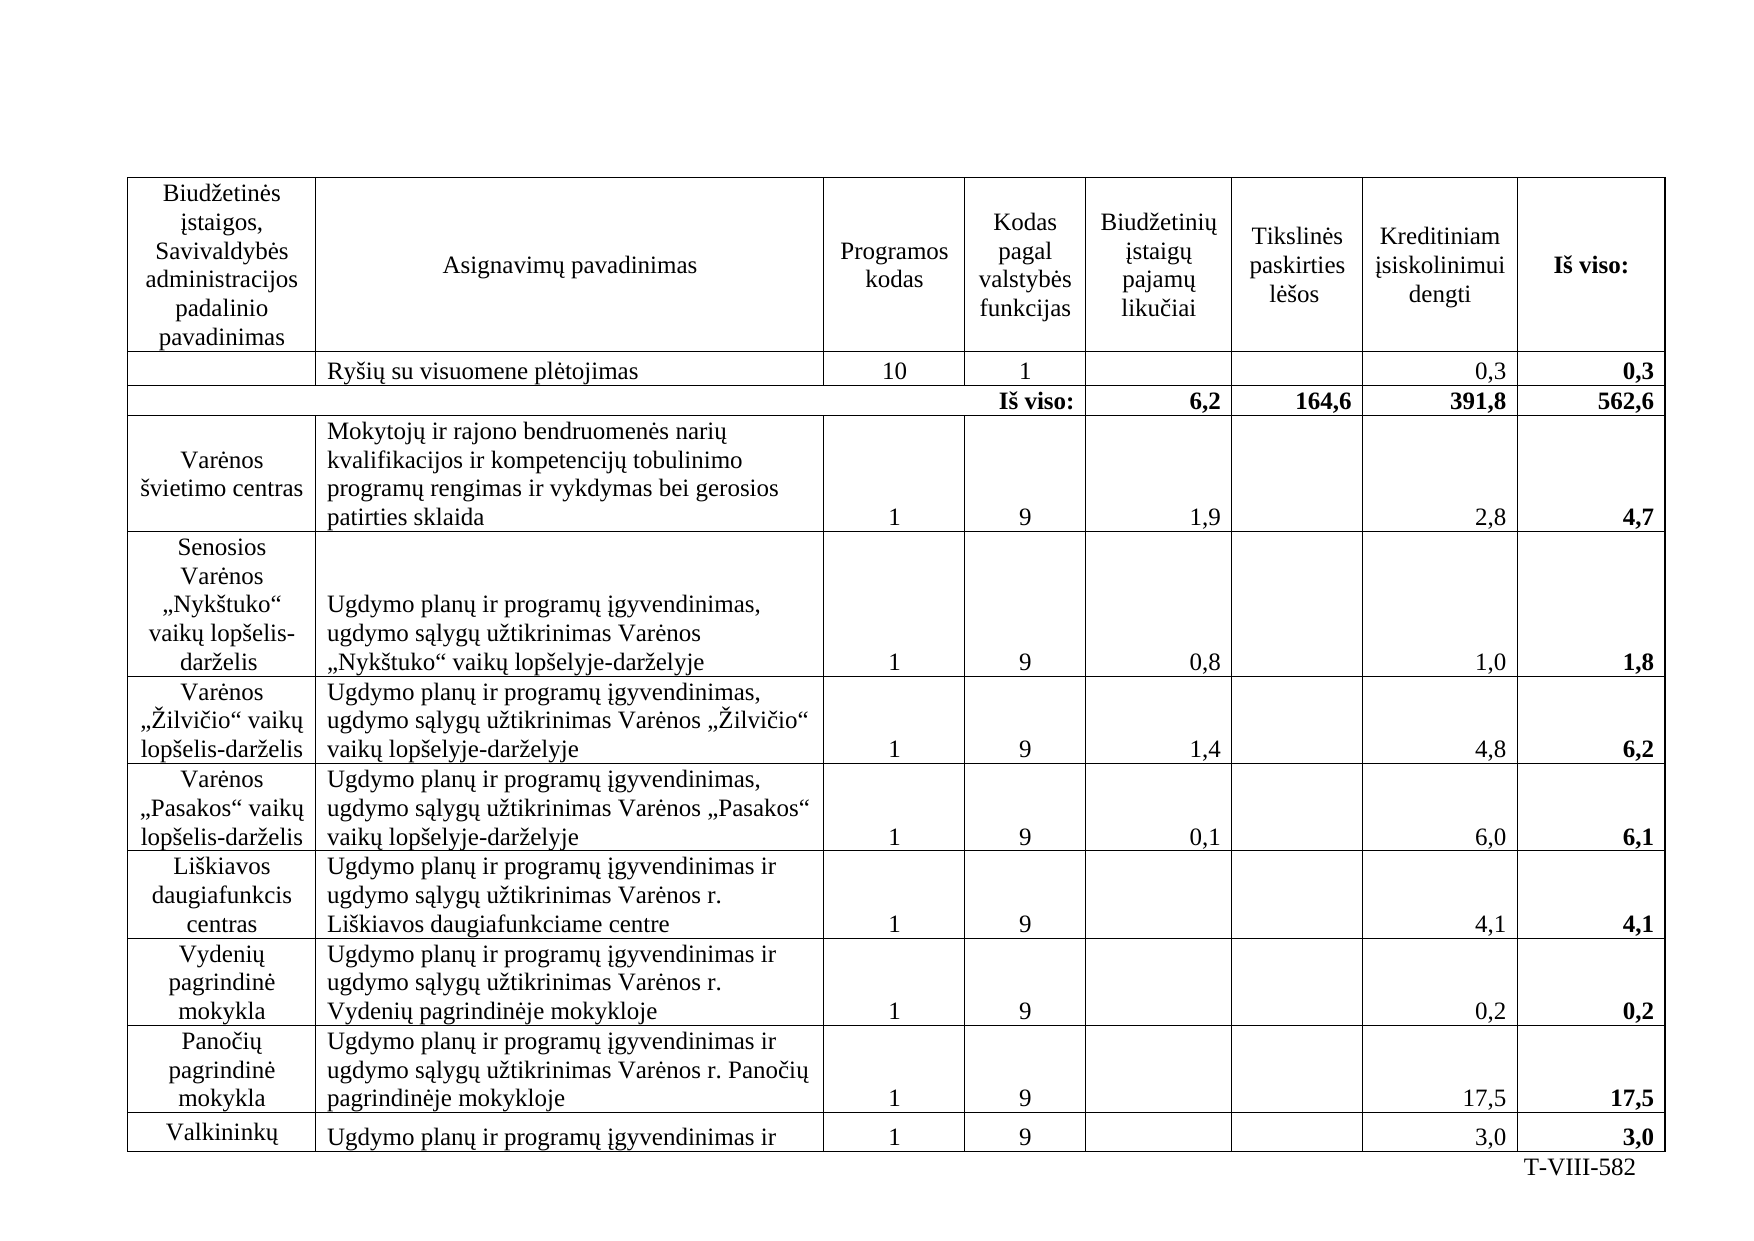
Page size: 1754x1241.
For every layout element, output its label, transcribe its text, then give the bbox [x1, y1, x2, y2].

table_cell 1 [824, 939, 964, 1025]
table_cell 4,7 [1518, 416, 1664, 531]
table_cell Varėnos švietimo centras [128, 416, 315, 531]
table_cell Iš viso: [128, 386, 1085, 415]
table_cell 9 [965, 677, 1085, 763]
table_cell 0,3 [1518, 352, 1664, 385]
table_cell 1 [965, 352, 1085, 385]
table_cell [1232, 532, 1362, 676]
table_cell Liškiavos daugiafunkcis centras [128, 851, 315, 938]
table_header Tikslinės paskirties lėšos [1232, 178, 1362, 351]
table_cell 17,5 [1363, 1026, 1517, 1112]
table_cell 1 [824, 1113, 964, 1151]
table_cell Ugdymo planų ir programų įgyvendinimas, ugdymo sąlygų užtikrinimas Varėnos „Pasakos“ vaikų lopšelyje-darželyje [316, 764, 823, 850]
table_cell [1086, 939, 1231, 1025]
table_cell 17,5 [1518, 1026, 1664, 1112]
table_header Biudžetinių įstaigų pajamų likučiai [1086, 178, 1231, 351]
table_header Iš viso: [1518, 178, 1664, 351]
table_cell 1 [824, 851, 964, 938]
table_cell 1,0 [1363, 532, 1517, 676]
table_cell Valkininkų [128, 1113, 315, 1151]
table_cell [1232, 416, 1362, 531]
table_cell 9 [965, 1113, 1085, 1151]
table_cell Ugdymo planų ir programų įgyvendinimas, ugdymo sąlygų užtikrinimas Varėnos „Nykštuko“ vaikų lopšelyje-darželyje [316, 532, 823, 676]
table_cell 9 [965, 416, 1085, 531]
table_cell [128, 352, 315, 385]
table_cell 4,1 [1518, 851, 1664, 938]
table_cell 1 [824, 764, 964, 850]
table_cell Ugdymo planų ir programų įgyvendinimas, ugdymo sąlygų užtikrinimas Varėnos „Žilvičio“ vaikų lopšelyje-darželyje [316, 677, 823, 763]
table_cell 0,1 [1086, 764, 1231, 850]
table_cell Ugdymo planų ir programų įgyvendinimas ir ugdymo sąlygų užtikrinimas Varėnos r. Vydenių pagrindinėje mokykloje [316, 939, 823, 1025]
table_cell 562,6 [1518, 386, 1664, 415]
table_cell 391,8 [1363, 386, 1517, 415]
table_cell [1086, 851, 1231, 938]
table_cell Ugdymo planų ir programų įgyvendinimas ir ugdymo sąlygų užtikrinimas Varėnos r. Liškiavos daugiafunkciame centre [316, 851, 823, 938]
table_header Asignavimų pavadinimas [316, 178, 823, 351]
table_cell 6,0 [1363, 764, 1517, 850]
table_cell [1086, 1113, 1231, 1151]
table_cell 2,8 [1363, 416, 1517, 531]
table_cell 9 [965, 1026, 1085, 1112]
table_cell 9 [965, 851, 1085, 938]
table_header Kreditiniam įsiskolinimui dengti [1363, 178, 1517, 351]
table_cell 9 [965, 532, 1085, 676]
table_cell [1232, 1113, 1362, 1151]
table_cell 1,8 [1518, 532, 1664, 676]
table_cell 4,1 [1363, 851, 1517, 938]
table_cell Ugdymo planų ir programų įgyvendinimas ir [316, 1113, 823, 1151]
table_cell Senosios Varėnos „Nykštuko“ vaikų lopšelis-darželis [128, 532, 315, 676]
table_cell Varėnos „Pasakos“ vaikų lopšelis-darželis [128, 764, 315, 850]
table_cell [1232, 677, 1362, 763]
table_header Programos kodas [824, 178, 964, 351]
table_cell 3,0 [1363, 1113, 1517, 1151]
table_cell 1,4 [1086, 677, 1231, 763]
table_cell 1 [824, 1026, 964, 1112]
table_cell 10 [824, 352, 964, 385]
table_cell 1,9 [1086, 416, 1231, 531]
table_cell 1 [824, 677, 964, 763]
table_cell 0,8 [1086, 532, 1231, 676]
table_header Biudžetinės įstaigos, Savivaldybės administracijos padalinio pavadinimas [128, 178, 315, 351]
table_cell Ryšių su visuomene plėtojimas [316, 352, 823, 385]
table_cell Varėnos „Žilvičio“ vaikų lopšelis-darželis [128, 677, 315, 763]
table_header Kodas pagal valstybės funkcijas [965, 178, 1085, 351]
table_cell 0,3 [1363, 352, 1517, 385]
table_cell Vydenių pagrindinė mokykla [128, 939, 315, 1025]
table_cell Mokytojų ir rajono bendruomenės narių kvalifikacijos ir kompetencijų tobulinimo programų rengimas ir vykdymas bei gerosios patirties sklaida [316, 416, 823, 531]
table_cell 6,2 [1086, 386, 1231, 415]
table_cell [1232, 939, 1362, 1025]
table_cell 9 [965, 764, 1085, 850]
table_cell 0,2 [1518, 939, 1664, 1025]
table_cell [1086, 1026, 1231, 1112]
table_cell Panočių pagrindinė mokykla [128, 1026, 315, 1112]
table_cell Ugdymo planų ir programų įgyvendinimas ir ugdymo sąlygų užtikrinimas Varėnos r. Panočių pagrindinėje mokykloje [316, 1026, 823, 1112]
table_cell 1 [824, 416, 964, 531]
table_cell 6,1 [1518, 764, 1664, 850]
table_cell [1232, 1026, 1362, 1112]
table_cell 3,0 [1518, 1113, 1664, 1151]
table_cell [1232, 352, 1362, 385]
table_cell 9 [965, 939, 1085, 1025]
table_cell 1 [824, 532, 964, 676]
table_cell [1232, 764, 1362, 850]
table_cell 0,2 [1363, 939, 1517, 1025]
table_cell 164,6 [1232, 386, 1362, 415]
table_cell 6,2 [1518, 677, 1664, 763]
table_cell [1232, 851, 1362, 938]
table_cell 4,8 [1363, 677, 1517, 763]
table_cell [1086, 352, 1231, 385]
